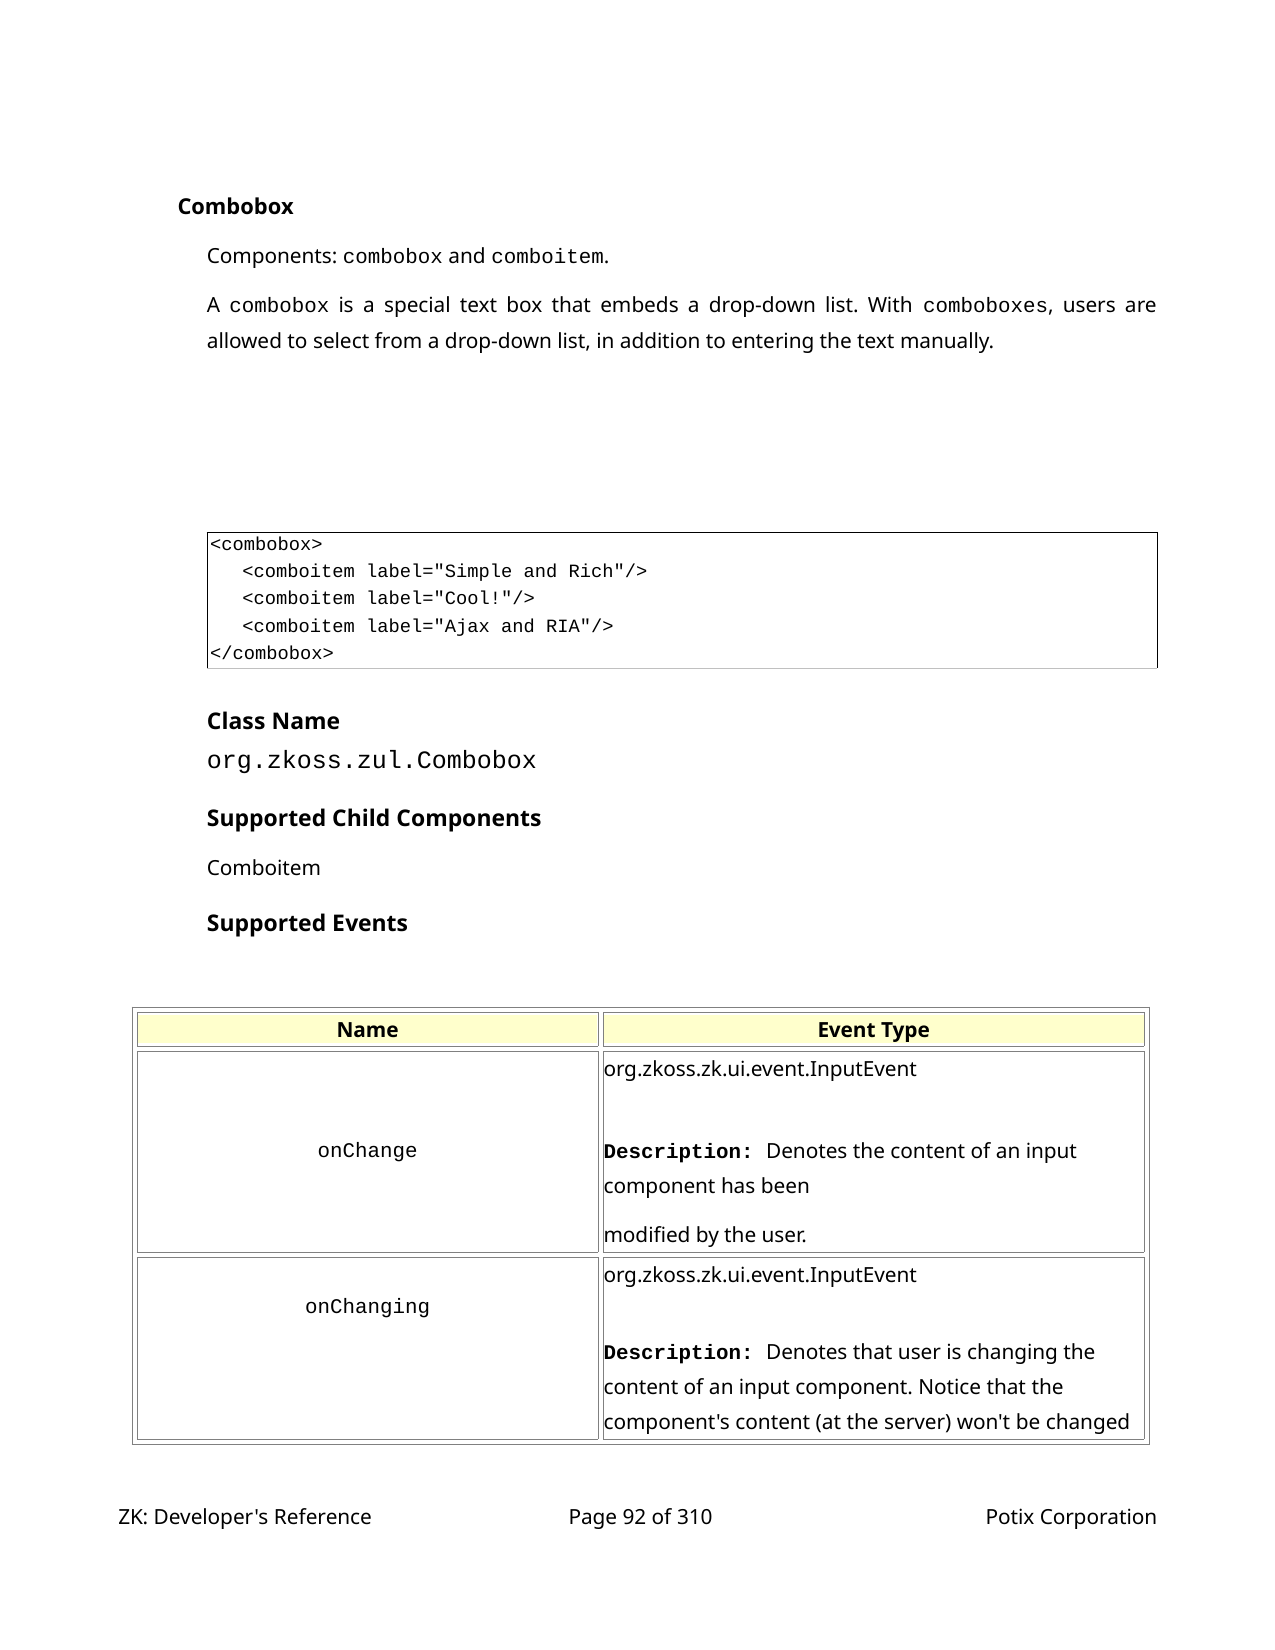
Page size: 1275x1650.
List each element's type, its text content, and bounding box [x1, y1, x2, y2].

table_header Name [134, 1008, 600, 1046]
text <combobox> [208, 533, 1157, 556]
table_cell onChanging [134, 1252, 600, 1439]
text <comboitem label="Ajax and RIA"/> [208, 613, 1157, 638]
table_header Event Type [600, 1008, 1147, 1046]
text A combobox is a special text box that embeds a drop-down list. With comboboxes, users are allowed to select from a drop-down list, in addition to entering the text manually. [207, 290, 1157, 354]
subtitle Supported Events [207, 907, 1157, 938]
text <comboitem label="Cool!"/> [208, 586, 1157, 611]
text </combobox> [208, 641, 1157, 668]
text Components: combobox and comboitem. [207, 241, 1157, 270]
text org.zkoss.zul.Combobox [207, 748, 1157, 776]
subtitle Combobox [177, 191, 1157, 221]
text Comboitem [207, 853, 1157, 882]
subtitle Supported Child Components [207, 801, 1157, 833]
table_cell onChange [134, 1046, 600, 1252]
text <comboitem label="Simple and Rich"/> [208, 559, 1157, 583]
table_cell org.zkoss.zk.ui.event.InputEvent Description: Denotes the content of an input component has been modified by the user. [600, 1046, 1147, 1252]
table_cell org.zkoss.zk.ui.event.InputEvent Description: Denotes that user is changing the content of an input component. Notice that the component's content (at the server) won't be changed [600, 1252, 1147, 1439]
subtitle Class Name [207, 704, 1157, 736]
